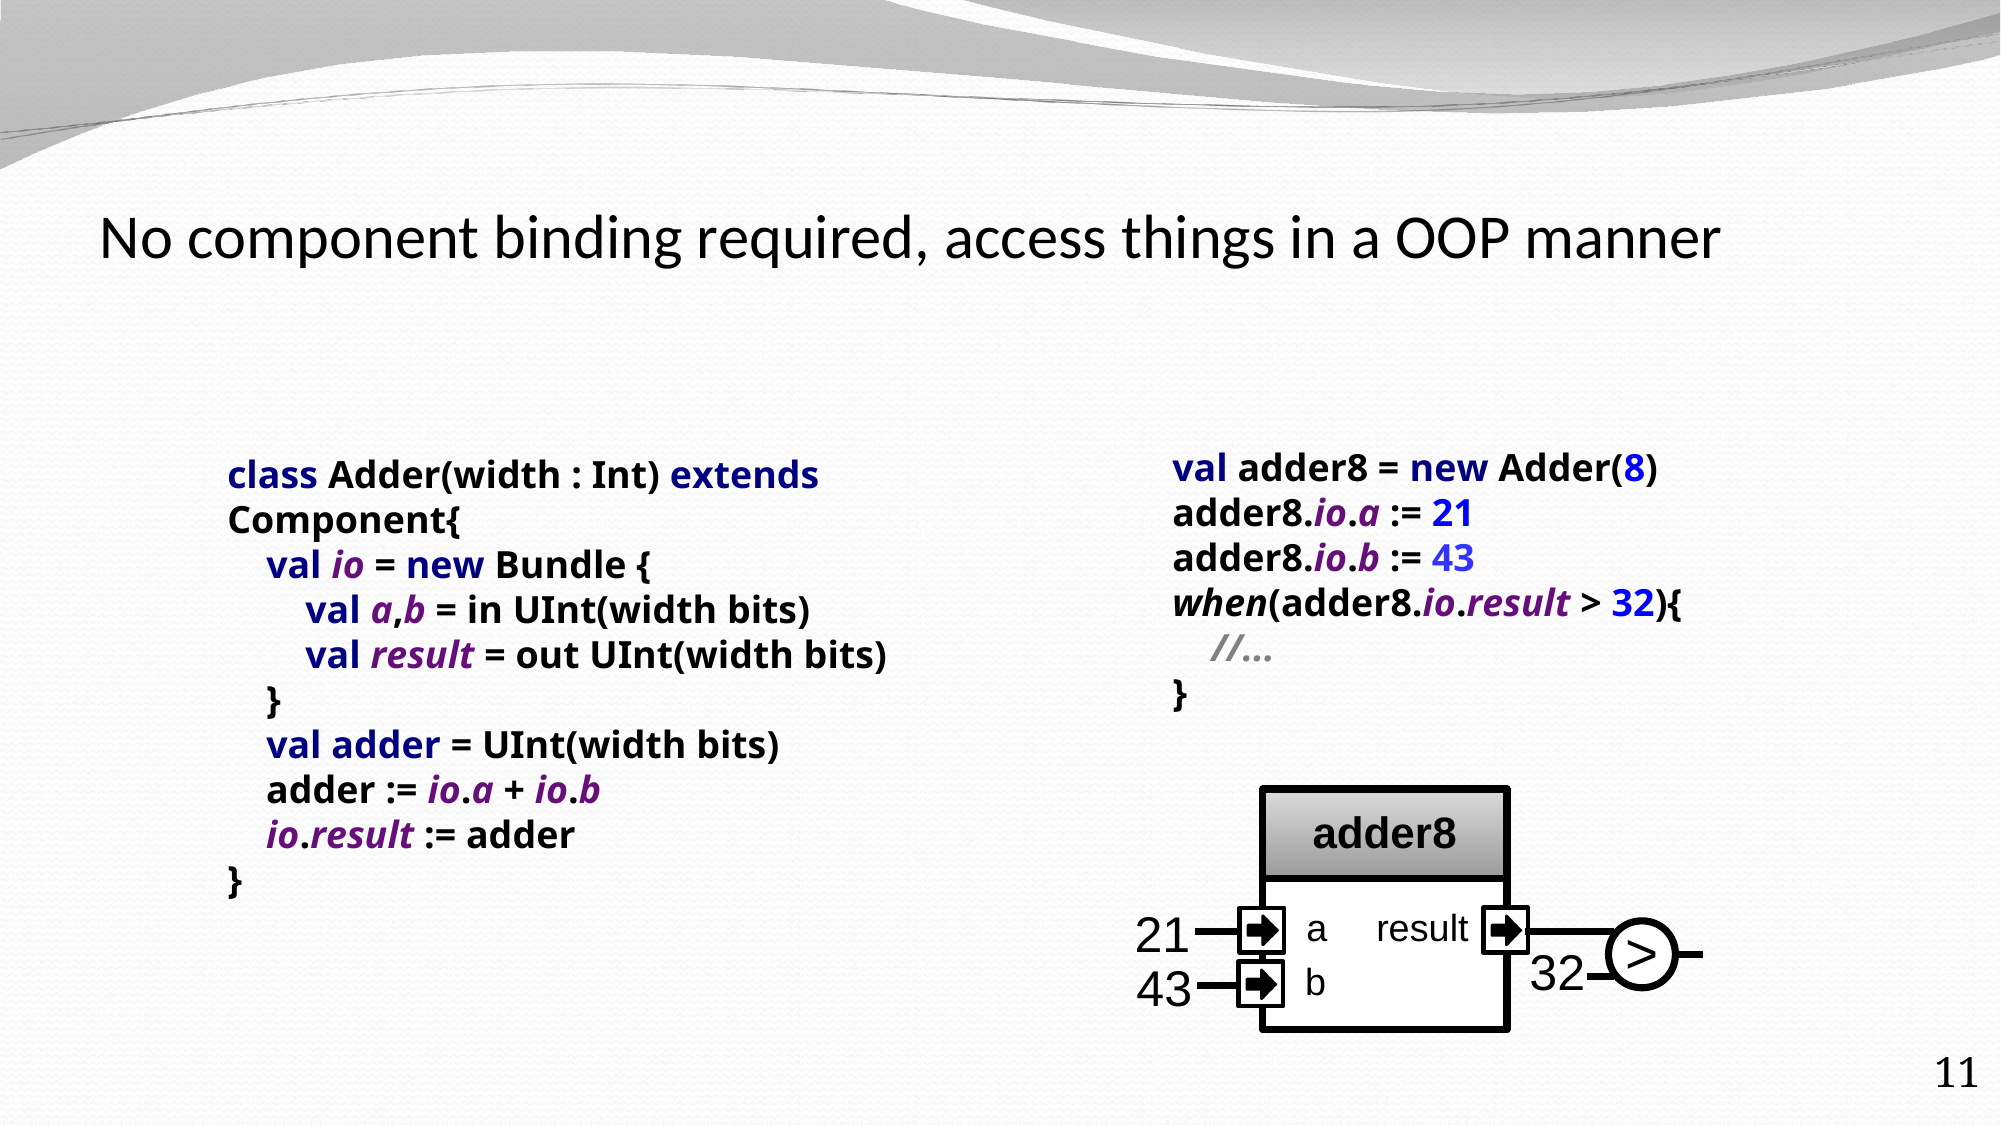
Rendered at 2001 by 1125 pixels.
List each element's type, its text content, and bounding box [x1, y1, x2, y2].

text_box [1813, 1042, 1981, 1103]
title No component binding required, access things in a OOP manner [99, 83, 1985, 272]
text_box class Adder(width : Int) extends Component{ val io = new Bundle { val a,b = in UInt(width bits) val result = out UInt(width bits) } val adder = UInt(width bits) adder := io.a + io.b io.result := adder } [212, 443, 1063, 909]
text_box val adder8 = new Adder(8) adder8.io.a := 21 adder8.io.b := 43 when(adder8.io.result > 32){ //... } [1157, 437, 1760, 812]
picture [0, 0, 2001, 1125]
